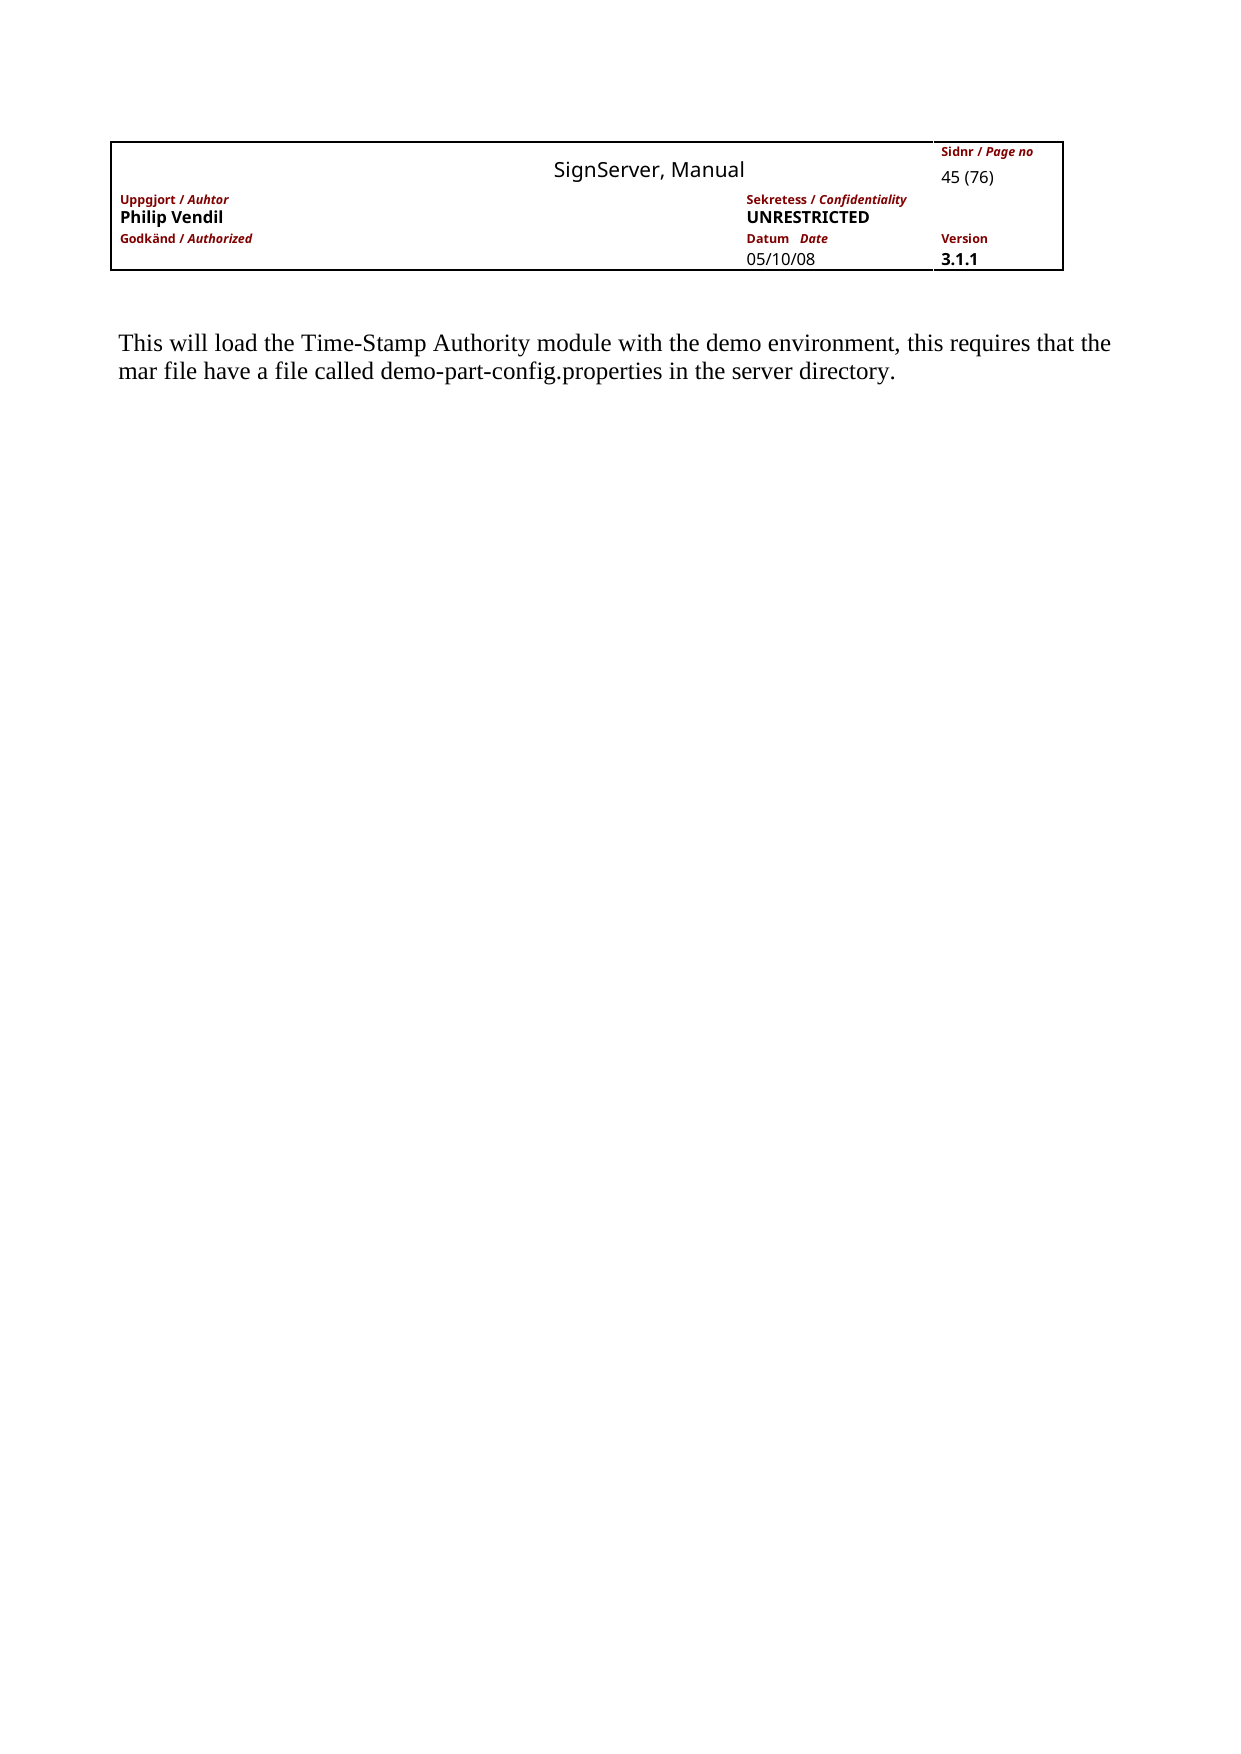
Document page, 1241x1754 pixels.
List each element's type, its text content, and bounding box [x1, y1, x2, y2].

text This will load the Time-Stamp Authority module with the demo environment, this requires that the mar file have a file called demo-part-config.properties in the server directory. [118, 329, 1122, 385]
